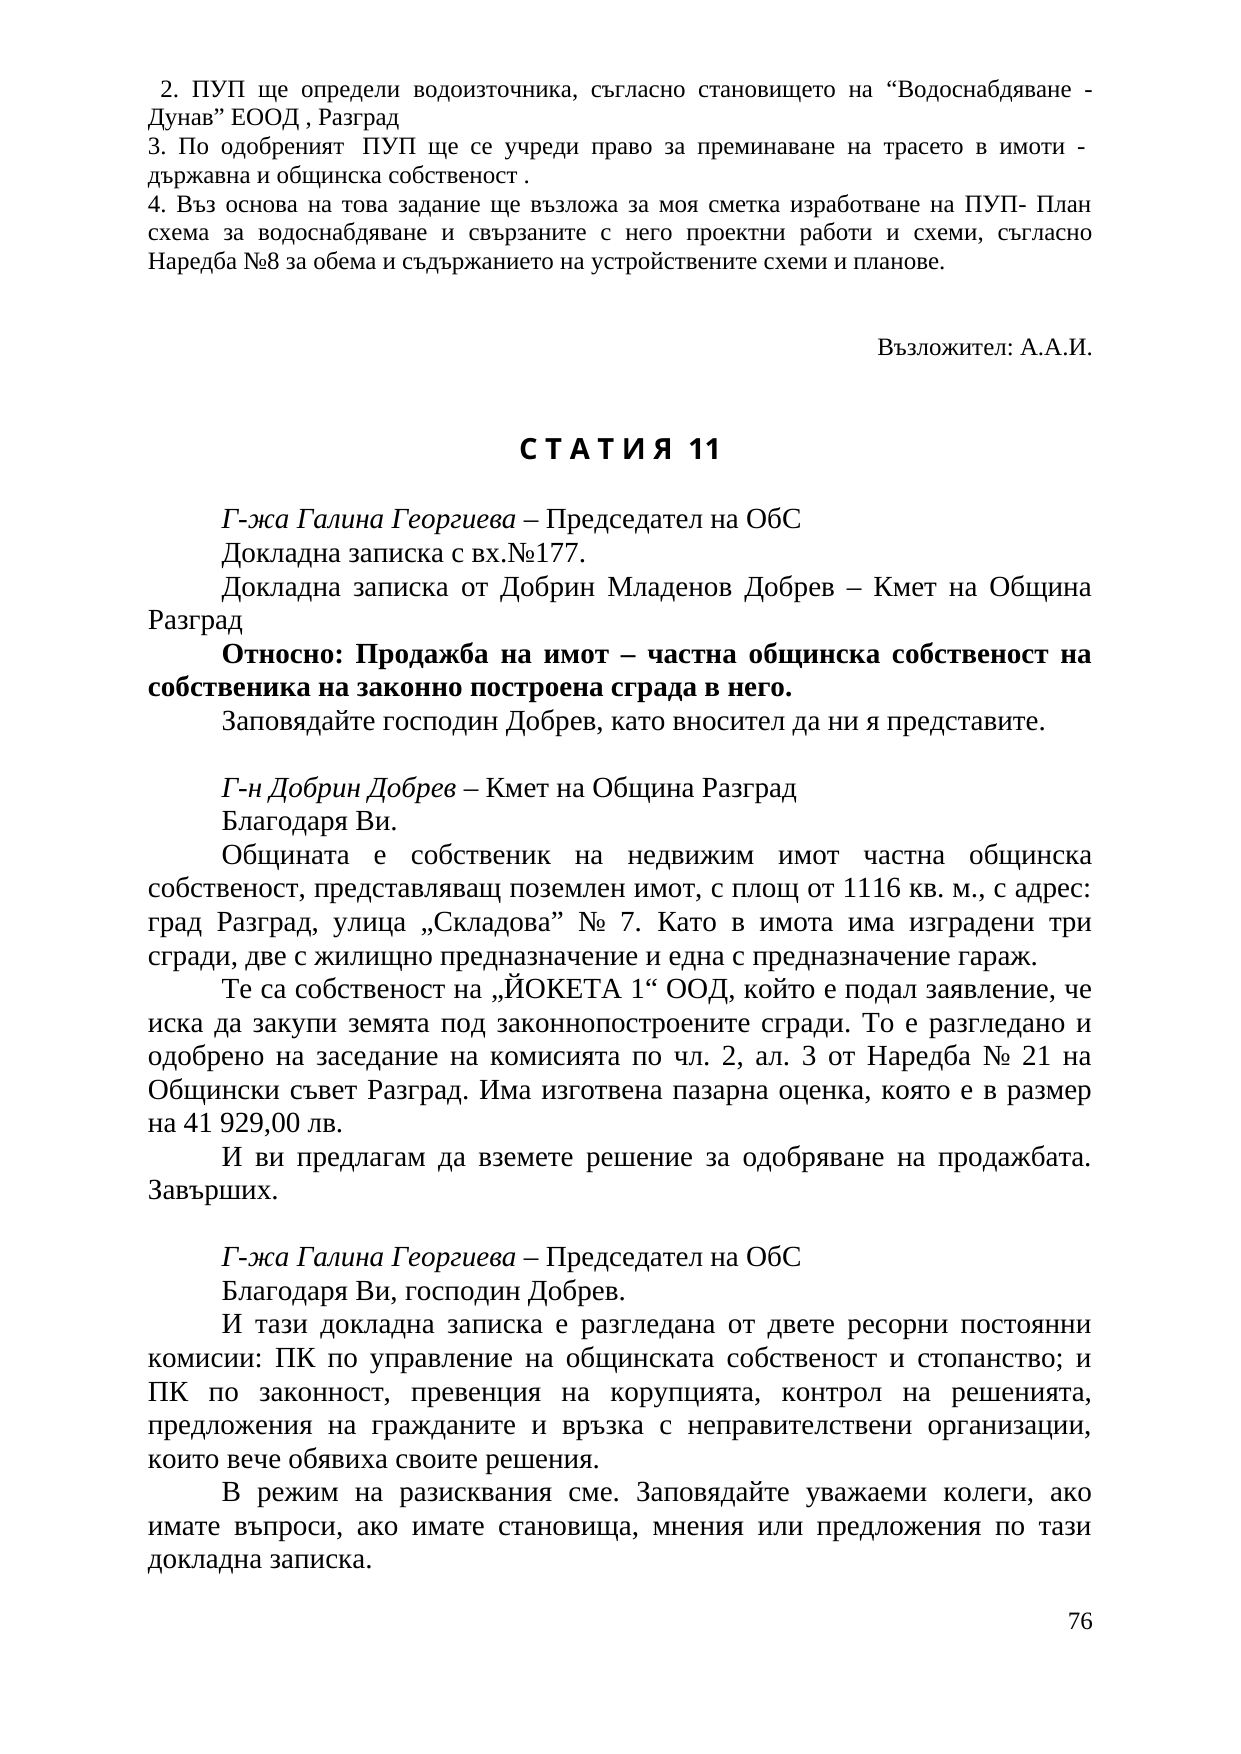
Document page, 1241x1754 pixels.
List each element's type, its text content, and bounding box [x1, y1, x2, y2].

text Г-жа Галина Георгиева – Председател на ОбС [148, 502, 1093, 535]
text Благодаря Ви. [148, 803, 1093, 837]
text Докладна записка от Добрин Младенов Добрев – Кмет на Община Разград [148, 569, 1093, 636]
text Относно: Продажба на имот – частна общинска собственост на собственика на законно построена сграда в него. [148, 636, 1093, 703]
text И ви предлагам да вземете решение за одобряване на продажбата. Завърших. [148, 1139, 1093, 1206]
text 4. Въз основа на това задание ще възложа за моя сметка изработване на ПУП- План схема за водоснабдяване и свързаните с него проектни работи и схеми, съгласно Наредба №8 за обема и съдържанието на устройствените схеми и планове. [148, 189, 1093, 275]
text Заповядайте господин Добрев, като вносител да ни я представите. [148, 703, 1093, 736]
text Благодаря Ви, господин Добрев. [148, 1273, 1093, 1307]
text 2. ПУП ще определи водоизточника, съгласно становището на “Водоснабдяване -Дунав” ЕООД , Разград [148, 74, 1093, 131]
text Възложител: А.А.И. [148, 332, 1093, 361]
text Докладна записка с вх.№177. [148, 535, 1093, 569]
text Г-н Добрин Добрев – Кмет на Община Разград [148, 770, 1093, 803]
text В режим на разисквания сме. Заповядайте уважаеми колеги, ако имате въпроси, ако имате становища, мнения или предложения по тази докладна записка. [148, 1474, 1093, 1575]
text Общината е собственик на недвижим имот частна общинска собственост, представляващ поземлен имот, с площ от 1116 кв. м., с адрес: град Разград, улица „Складова” № 7. Като в имота има изградени три сгради, две с жилищно предназначение и една с предназначение гараж. [148, 837, 1093, 971]
text 3. По одобреният ПУП ще се учреди право за преминаване на трасето в имоти - държавна и общинска собственост . [148, 131, 1093, 189]
text Те са собственост на „ЙОКЕТА 1“ ООД, който е подал заявление, че иска да закупи земята под законнопостроените сгради. То е разгледано и одобрено на заседание на комисията по чл. 2, ал. 3 от Наредба № 21 на Общински съвет Разград. Има изготвена пазарна оценка, която е в размер на 41 929,00 лв. [148, 971, 1093, 1139]
text Г-жа Галина Георгиева – Председател на ОбС [148, 1239, 1093, 1273]
text И тази докладна записка е разгледана от двете ресорни постоянни комисии: ПК по управление на общинската собственост и стопанство; и ПК по законност, превенция на корупцията, контрол на решенията, предложения на гражданите и връзка с неправителствени организации, които вече обявиха своите решения. [148, 1307, 1093, 1474]
text С Т А Т И Я 11 [148, 428, 1093, 468]
